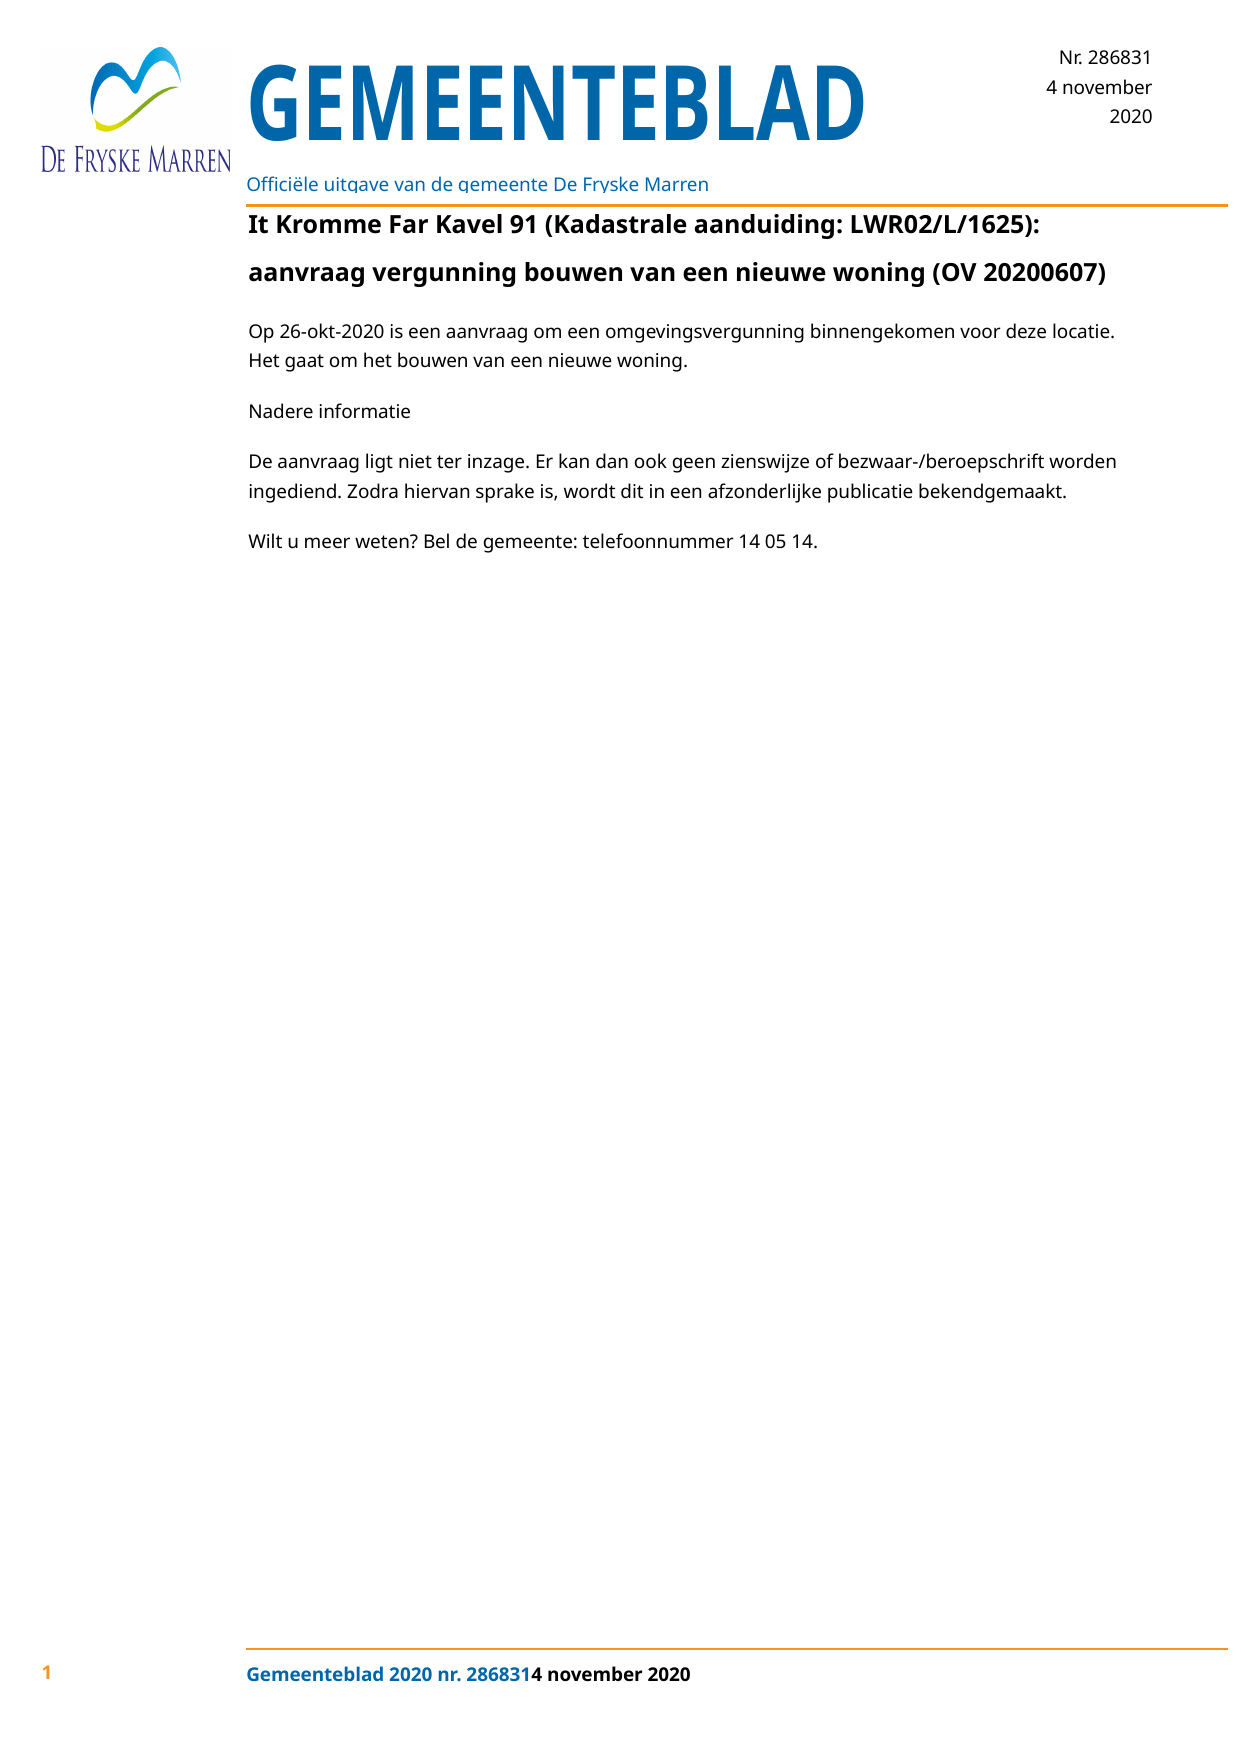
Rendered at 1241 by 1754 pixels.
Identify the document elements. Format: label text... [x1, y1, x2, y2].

picture [41, 47, 231, 172]
text Wilt u meer weten? Bel de gemeente: telefoonnummer 14 05 14. [248, 528, 1152, 554]
text It Kromme Far Kavel 91 (Kadastrale aanduiding: LWR02/L/1625): aanvraag vergunning bouwen van een nieuwe woning (OV 20200607) [248, 207, 1152, 288]
text De aanvraag ligt niet ter inzage. Er kan dan ook geen zienswijze of bezwaar-/beroepschrift worden ingediend. Zodra hiervan sprake is, wordt dit in een afzonderlijke publicatie bekendgemaakt. [248, 448, 1152, 504]
text Op 26-okt-2020 is een aanvraag om een omgevingsvergunning binnengekomen voor deze locatie. Het gaat om het bouwen van een nieuwe woning. [248, 318, 1152, 373]
text Nadere informatie [248, 398, 1152, 424]
